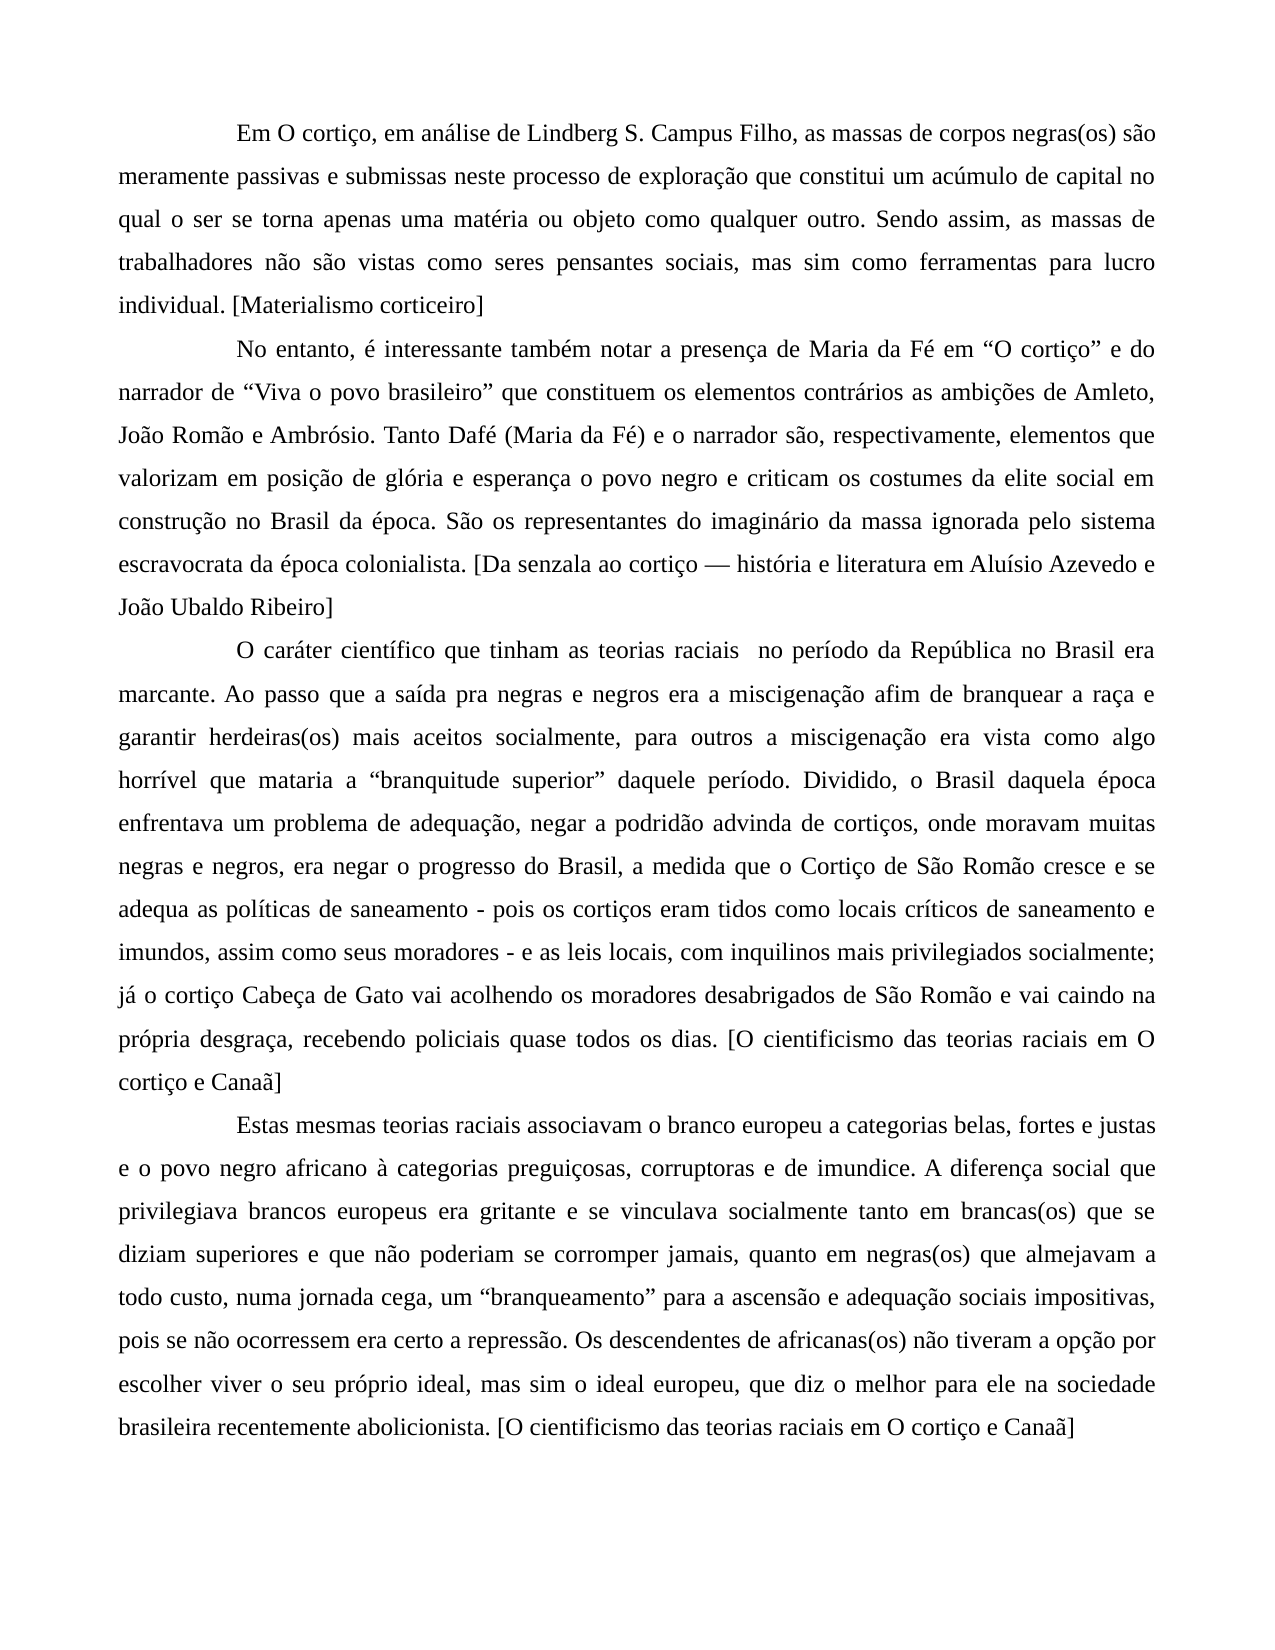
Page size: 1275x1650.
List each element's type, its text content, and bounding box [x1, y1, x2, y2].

text O caráter científico que tinham as teorias raciais no período da República no Brasil era marcante. Ao passo que a saída pra negras e negros era a miscigenação afim de branquear a raça e garantir herdeiras(os) mais aceitos socialmente, para outros a miscigenação era vista como algo horrível que mataria a “branquitude superior” daquele período. Dividido, o Brasil daquela época enfrentava um problema de adequação, negar a podridão advinda de cortiços, onde moravam muitas negras e negros, era negar o progresso do Brasil, a medida que o Cortiço de São Romão cresce e se adequa as políticas de saneamento - pois os cortiços eram tidos como locais críticos de saneamento e imundos, assim como seus moradores - e as leis locais, com inquilinos mais privilegiados socialmente; já o cortiço Cabeça de Gato vai acolhendo os moradores desabrigados de São Romão e vai caindo na própria desgraça, recebendo policiais quase todos os dias. [O cientificismo das teorias raciais em O cortiço e Canaã] [118, 636, 1157, 1096]
text Em O cortiço, em análise de Lindberg S. Campus Filho, as massas de corpos negras(os) são meramente passivas e submissas neste processo de exploração que constitui um acúmulo de capital no qual o ser se torna apenas uma matéria ou objeto como qualquer outro. Sendo assim, as massas de trabalhadores não são vistas como seres pensantes sociais, mas sim como ferramentas para lucro individual. [Materialismo corticeiro] [118, 118, 1157, 319]
text Estas mesmas teorias raciais associavam o branco europeu a categorias belas, fortes e justas e o povo negro africano à categorias preguiçosas, corruptoras e de imundice. A diferença social que privilegiava brancos europeus era gritante e se vinculava socialmente tanto em brancas(os) que se diziam superiores e que não poderiam se corromper jamais, quanto em negras(os) que almejavam a todo custo, numa jornada cega, um “branqueamento” para a ascensão e adequação sociais impositivas, pois se não ocorressem era certo a repressão. Os descendentes de africanas(os) não tiveram a opção por escolher viver o seu próprio ideal, mas sim o ideal europeu, que diz o melhor para ele na sociedade brasileira recentemente abolicionista. [O cientificismo das teorias raciais em O cortiço e Canaã] [118, 1110, 1157, 1441]
text No entanto, é interessante também notar a presença de Maria da Fé em “O cortiço” e do narrador de “Viva o povo brasileiro” que constituem os elementos contrários as ambições de Amleto, João Romão e Ambrósio. Tanto Dafé (Maria da Fé) e o narrador são, respectivamente, elementos que valorizam em posição de glória e esperança o povo negro e criticam os costumes da elite social em construção no Brasil da época. São os representantes do imaginário da massa ignorada pelo sistema escravocrata da época colonialista. [Da senzala ao cortiço — história e literatura em Aluísio Azevedo e João Ubaldo Ribeiro] [118, 334, 1157, 621]
